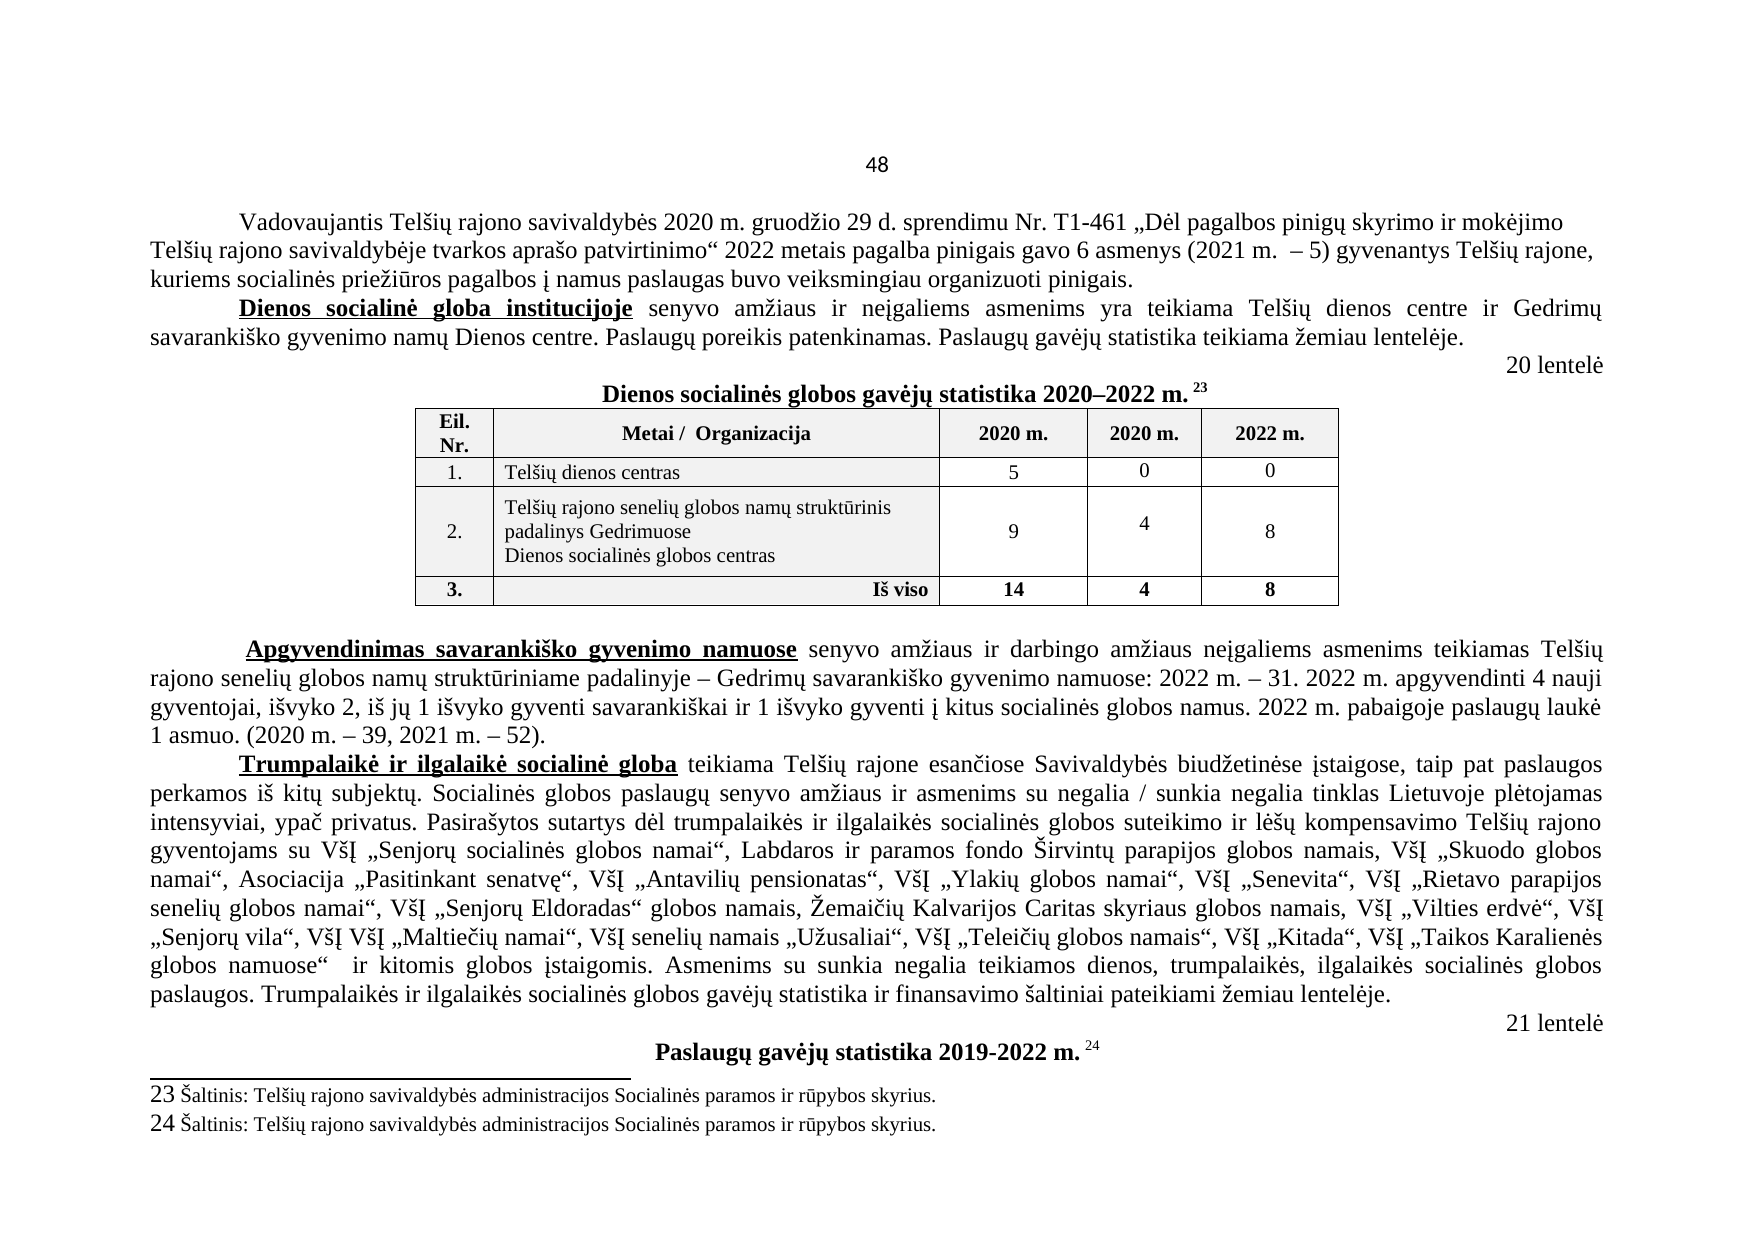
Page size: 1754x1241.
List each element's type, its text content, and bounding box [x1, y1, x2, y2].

text Vadovaujantis Telšių rajono savivaldybės 2020 m. gruodžio 29 d. sprendimu Nr. T1-461 „Dėl pagalbos pinigų skyrimo ir mokėjimo Telšių rajono savivaldybėje tvarkos aprašo patvirtinimo“ 2022 metais pagalba pinigais gavo 6 asmenys (2021 m. – 5) gyvenantys Telšių rajone, kuriems socialinės priežiūros pagalbos į namus paslaugas buvo veiksmingiau organizuoti pinigais. [150, 207, 1604, 293]
text Paslaugų gavėjų statistika 2019-2022 m. [150, 1037, 1604, 1066]
text Dienos socialinės globos gavėjų statistika 2020–2022 m. [150, 379, 1663, 408]
table_header 2020 m. [940, 409, 1087, 457]
table_cell 14 [940, 577, 1087, 604]
table_cell 2. [416, 487, 493, 576]
text Apgyvendinimas savarankiško gyvenimo namuose senyvo amžiaus ir darbingo amžiaus neįgaliems asmenims teikiamas Telšių rajono senelių globos namų struktūriniame padalinyje – Gedrimų savarankiško gyvenimo namuose: 2022 m. – 31. 2022 m. apgyvendinti 4 nauji gyventojai, išvyko 2, iš jų 1 išvyko gyventi savarankiškai ir 1 išvyko gyventi į kitus socialinės globos namus. 2022 m. pabaigoje paslaugų laukė 1 asmuo. (2020 m. – 39, 2021 m. – 52). [150, 634, 1604, 749]
table_cell 4 [1088, 577, 1201, 604]
table_cell 5 [940, 458, 1087, 486]
text 20 lentelė [150, 351, 1603, 379]
text 21 lentelė [150, 1008, 1603, 1037]
text Šaltinis: Telšių rajono savivaldybės administracijos Socialinės paramos ir rūpybos skyrius. [150, 1079, 1604, 1108]
table_cell Iš viso [494, 577, 939, 604]
table_cell 0 [1202, 458, 1338, 486]
table_cell Telšių dienos centras [494, 458, 939, 486]
table_header Metai / Organizacija [494, 409, 939, 457]
table_cell 8 [1202, 577, 1338, 604]
text Trumpalaikė ir ilgalaikė socialinė globa teikiama Telšių rajone esančiose Savivaldybės biudžetinėse įstaigose, taip pat paslaugos perkamos iš kitų subjektų. Socialinės globos paslaugų senyvo amžiaus ir asmenims su negalia / sunkia negalia tinklas Lietuvoje plėtojamas intensyviai, ypač privatus. Pasirašytos sutartys dėl trumpalaikės ir ilgalaikės socialinės globos suteikimo ir lėšų kompensavimo Telšių rajono gyventojams su VšĮ „Senjorų socialinės globos namai“, Labdaros ir paramos fondo Širvintų parapijos globos namais, VšĮ „Skuodo globos namai“, Asociacija „Pasitinkant senatvę“, VšĮ „Antavilių pensionatas“, VšĮ „Ylakių globos namai“, VšĮ „Senevita“, VšĮ „Rietavo parapijos senelių globos namai“, VšĮ „Senjorų Eldoradas“ globos namais, Žemaičių Kalvarijos Caritas skyriaus globos namais, VšĮ „Vilties erdvė“, VšĮ „Senjorų vila“, VšĮ VšĮ „Maltiečių namai“, VšĮ senelių namais „Užusaliai“, VšĮ „Teleičių globos namais“, VšĮ „Kitada“, VšĮ „Taikos Karalienės globos namuose“ ir kitomis globos įstaigomis. Asmenims su sunkia negalia teikiamos dienos, trumpalaikės, ilgalaikės socialinės globos paslaugos. Trumpalaikės ir ilgalaikės socialinės globos gavėjų statistika ir finansavimo šaltiniai pateikiami žemiau lentelėje. [150, 749, 1604, 1008]
table_cell 9 [940, 487, 1087, 576]
table_cell 1. [416, 458, 493, 486]
table_cell 0 [1088, 458, 1201, 486]
table_header 2020 m. [1088, 409, 1201, 457]
table_cell Telšių rajono senelių globos namų struktūrinis padalinys Gedrimuose Dienos socialinės globos centras [494, 487, 939, 576]
table_cell 3. [416, 577, 493, 604]
table_header 2022 m. [1202, 409, 1338, 457]
table_header Eil. Nr. [416, 409, 493, 457]
table_cell 4 [1088, 487, 1201, 576]
text Dienos socialinė globa institucijoje senyvo amžiaus ir neįgaliems asmenims yra teikiama Telšių dienos centre ir Gedrimų savarankiško gyvenimo namų Dienos centre. Paslaugų poreikis patenkinamas. Paslaugų gavėjų statistika teikiama žemiau lentelėje. [150, 293, 1603, 351]
table_cell 8 [1202, 487, 1338, 576]
text Šaltinis: Telšių rajono savivaldybės administracijos Socialinės paramos ir rūpybos skyrius. [150, 1108, 1604, 1137]
